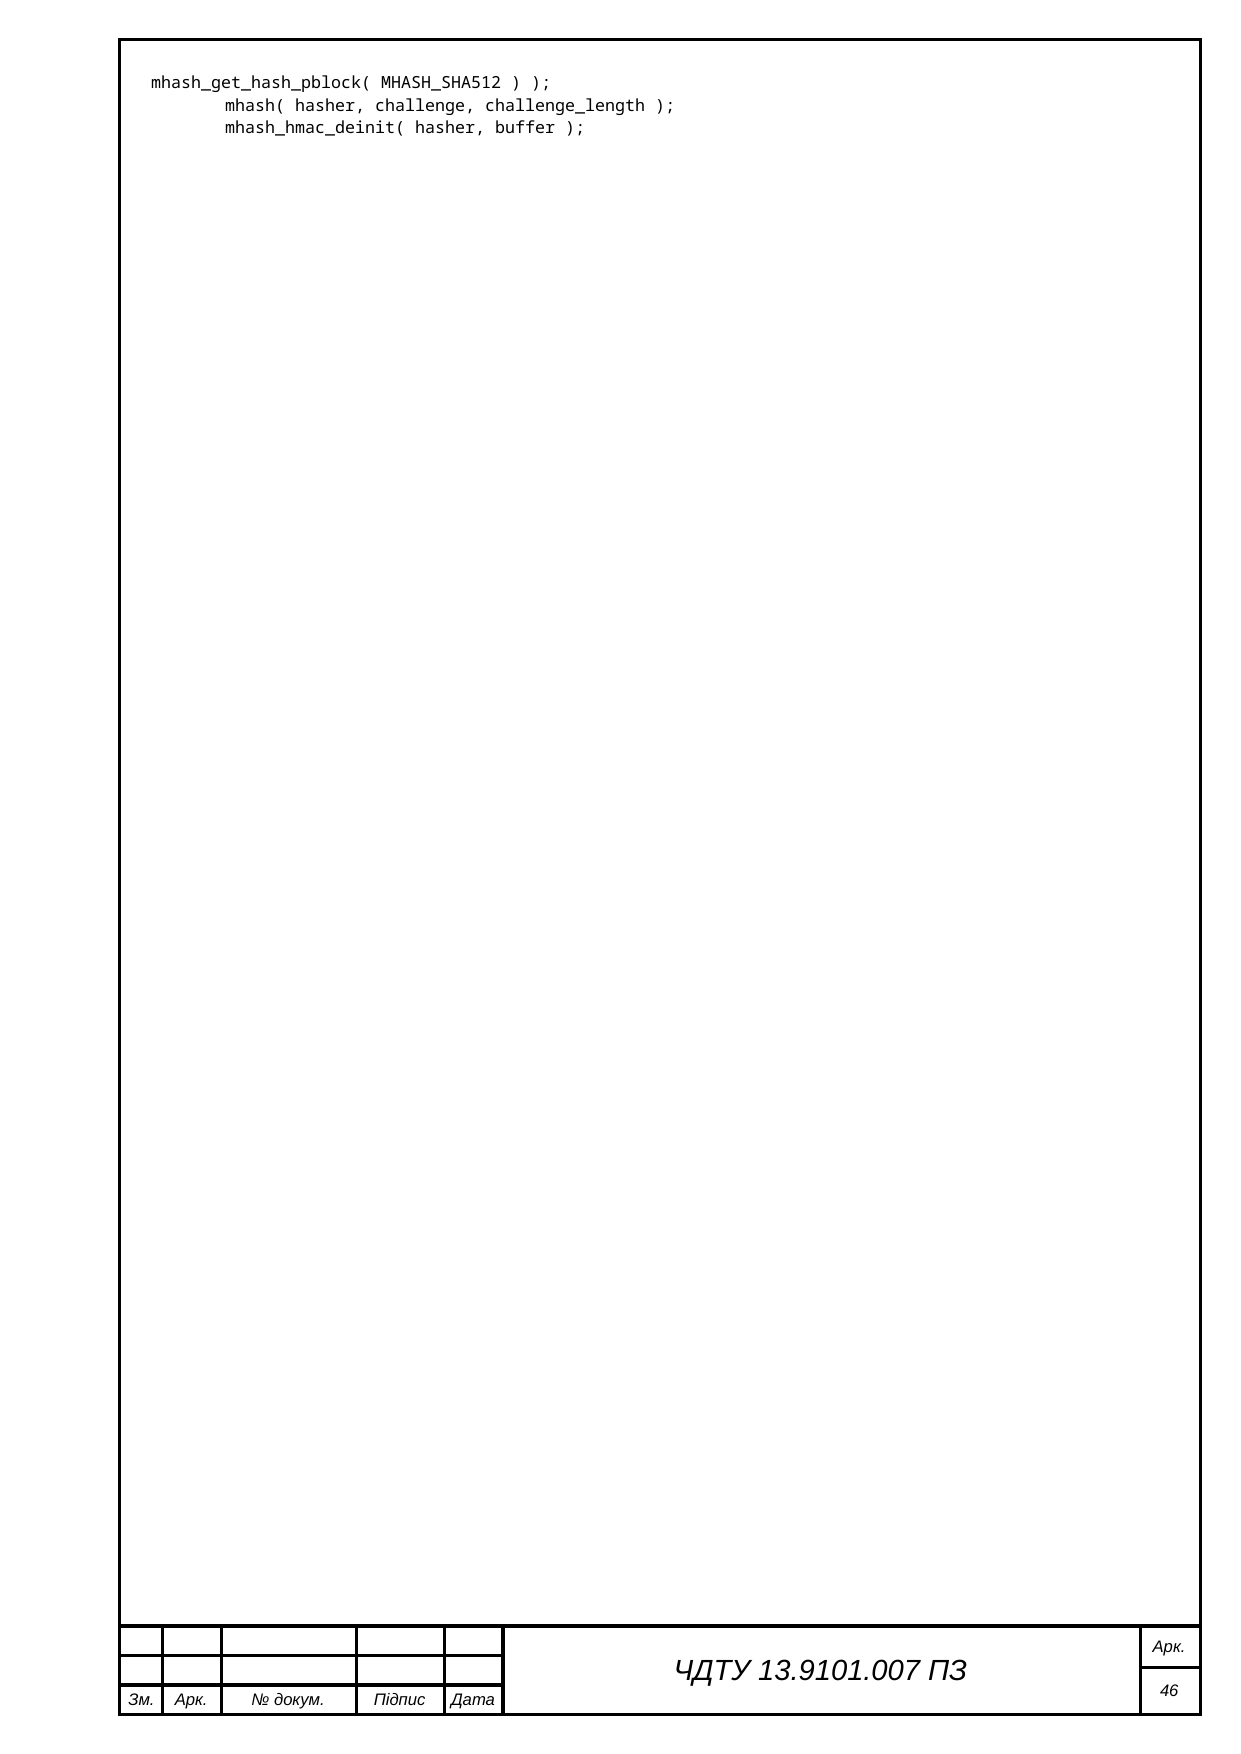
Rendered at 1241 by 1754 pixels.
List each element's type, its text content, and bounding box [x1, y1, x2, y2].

text mhash_get_hash_pblock( MHASH_SHA512 ) ); [151, 71, 1170, 93]
text mhash( hasher, challenge, challenge_length ); [151, 93, 1170, 116]
text mhash_hmac_deinit( hasher, buffer ); [151, 116, 1170, 139]
